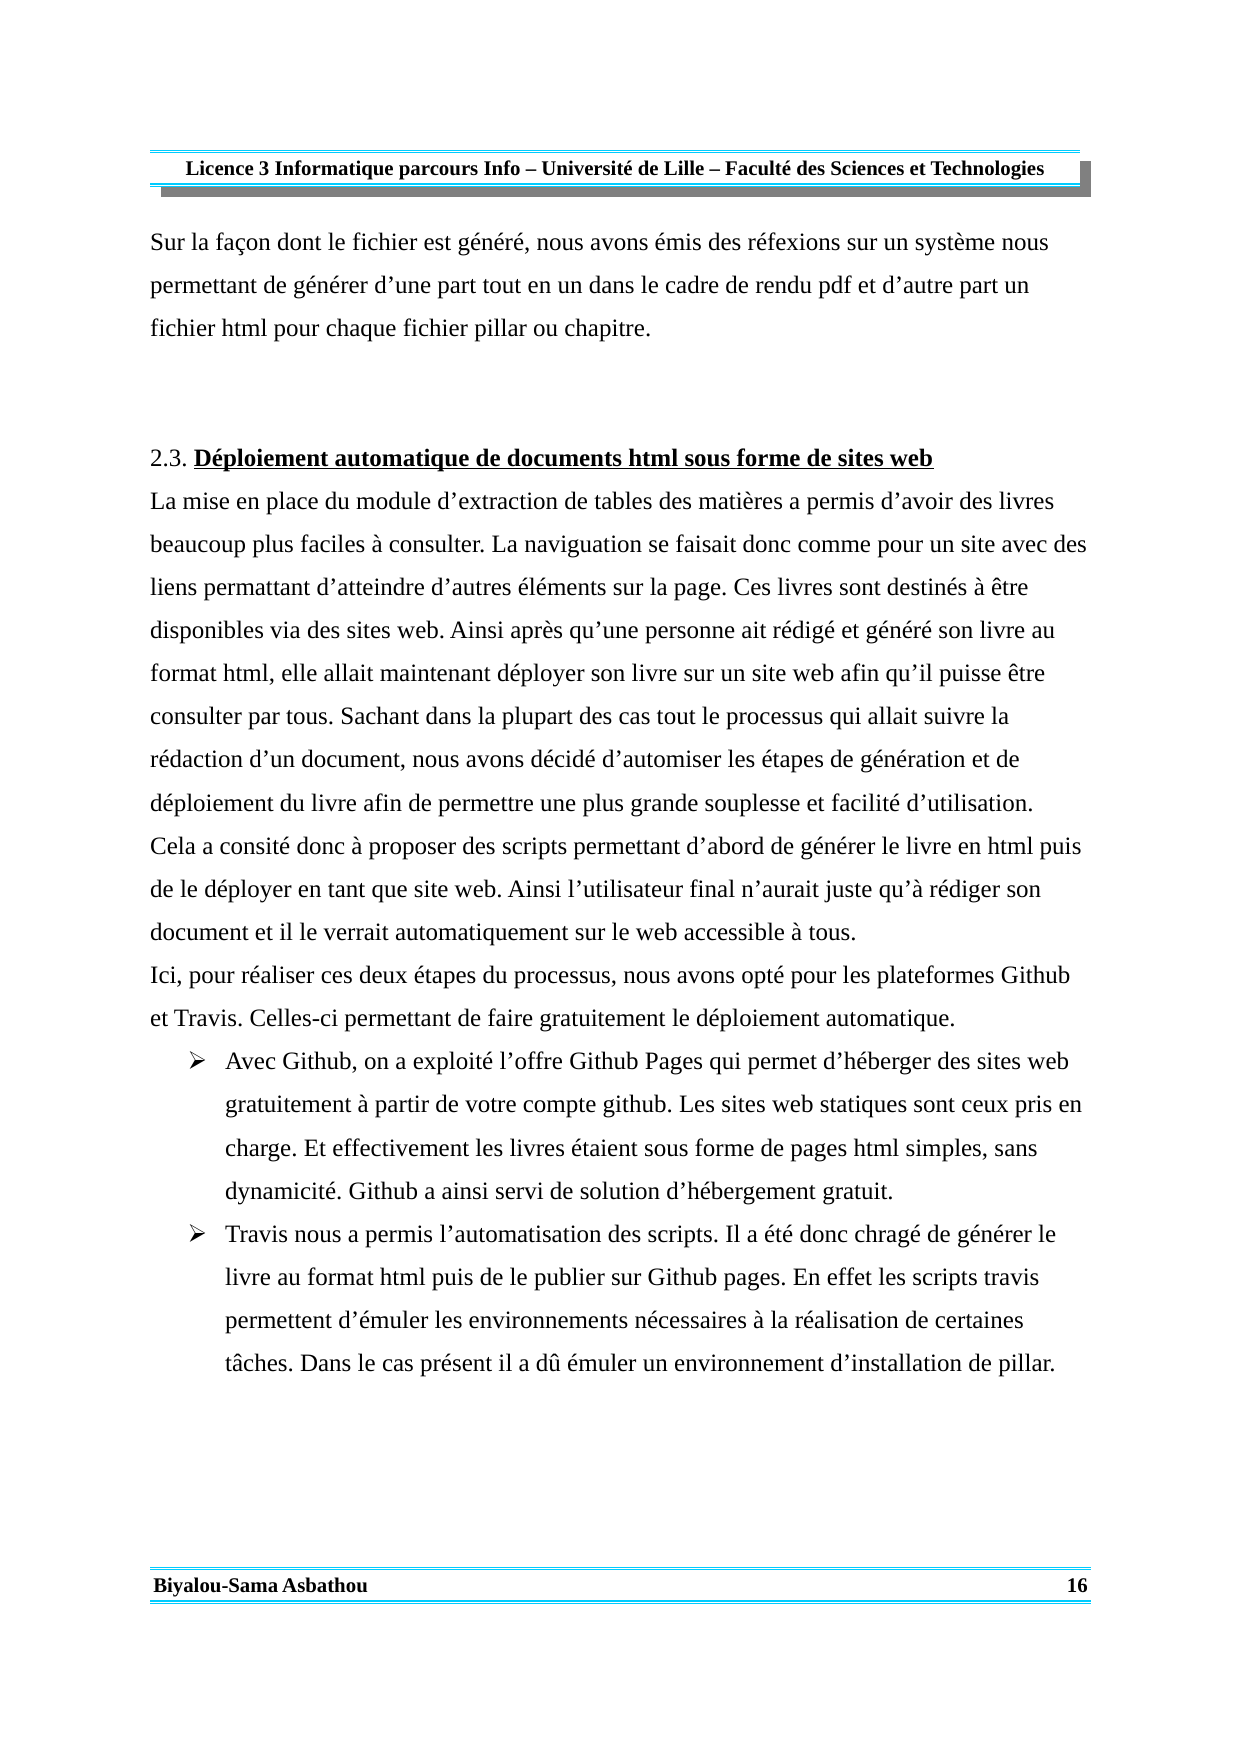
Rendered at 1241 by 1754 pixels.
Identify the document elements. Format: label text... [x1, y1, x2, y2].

text 2.3. Déploiement automatique de documents html sous forme de sites web [150, 443, 1091, 471]
text Sur la façon dont le fichier est généré, nous avons émis des réfexions sur un système nous permettant de générer d’une part tout en un dans le cadre de rendu pdf et d’autre part un fichier html pour chaque fichier pillar ou chapitre. [150, 227, 1091, 342]
text Cela a consité donc à proposer des scripts permettant d’abord de générer le livre en html puis de le déployer en tant que site web. Ainsi l’utilisateur final n’aurait juste qu’à rédiger son document et il le verrait automatiquement sur le web accessible à tous. [150, 831, 1091, 946]
list Avec Github, on a exploité l’offre Github Pages qui permet d’héberger des sites web gratuitement à partir de votre compte github. Les sites web statiques sont ceux pris en charge. Et effectivement les livres étaient sous forme de pages html simples, sans dynamicité. Github a ainsi servi de solution d’hébergement gratuit. [187, 1046, 1091, 1204]
text La mise en place du module d’extraction de tables des matières a permis d’avoir des livres beaucoup plus faciles à consulter. La naviguation se faisait donc comme pour un site avec des liens permattant d’atteindre d’autres éléments sur la page. Ces livres sont destinés à être disponibles via des sites web. Ainsi après qu’une personne ait rédigé et généré son livre au format html, elle allait maintenant déployer son livre sur un site web afin qu’il puisse être consulter par tous. Sachant dans la plupart des cas tout le processus qui allait suivre la rédaction d’un document, nous avons décidé d’automiser les étapes de génération et de déploiement du livre afin de permettre une plus grande souplesse et facilité d’utilisation. [150, 486, 1091, 816]
text Ici, pour réaliser ces deux étapes du processus, nous avons opté pour les plateformes Github et Travis. Celles-ci permettant de faire gratuitement le déploiement automatique. [150, 960, 1091, 1032]
list Travis nous a permis l’automatisation des scripts. Il a été donc chragé de générer le livre au format html puis de le publier sur Github pages. En effet les scripts travis permettent d’émuler les environnements nécessaires à la réalisation de certaines tâches. Dans le cas présent il a dû émuler un environnement d’installation de pillar. [187, 1219, 1091, 1377]
